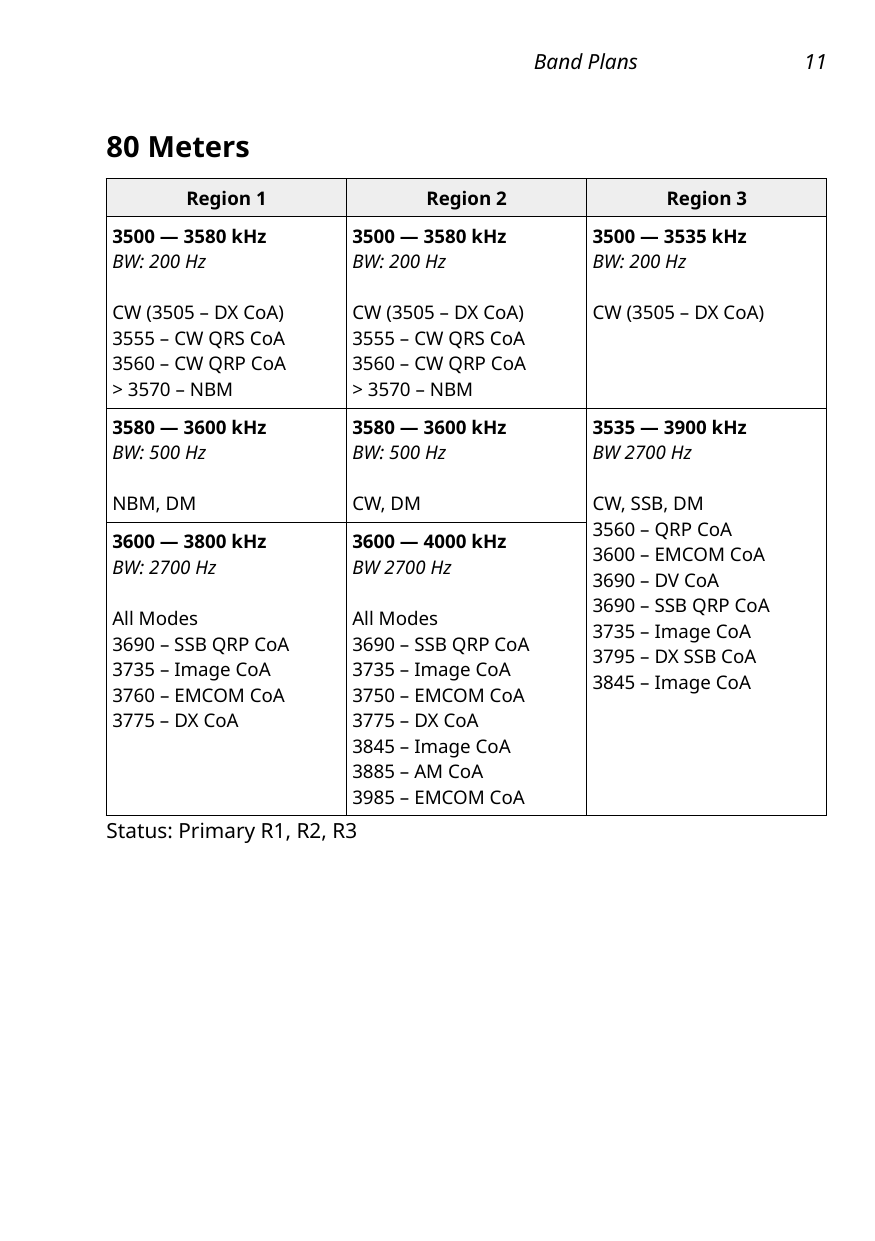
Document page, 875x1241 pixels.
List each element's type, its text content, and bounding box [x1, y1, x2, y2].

table_cell 3600 — 4000 kHz BW 2700 Hz All Modes 3690 – SSB QRP CoA 3735 – Image CoA 3750 – EMCOM CoA 3775 – DX CoA 3845 – Image CoA 3885 – AM CoA 3985 – EMCOM CoA [347, 523, 586, 815]
subtitle 80 Meters [106, 126, 827, 166]
table_cell 3535 — 3900 kHz BW 2700 Hz CW, SSB, DM 3560 – QRP CoA 3600 – EMCOM CoA 3690 – DV CoA 3690 – SSB QRP CoA 3735 – Image CoA 3795 – DX SSB CoA 3845 – Image CoA [587, 409, 826, 815]
table_cell 3580 — 3600 kHz BW: 500 Hz NBM, DM [107, 409, 346, 522]
text Status: Primary R1, R2, R3 [106, 816, 827, 845]
table_cell 3500 — 3580 kHz BW: 200 Hz CW (3505 – DX CoA) 3555 – CW QRS CoA 3560 – CW QRP CoA > 3570 – NBM [107, 217, 346, 407]
table_header Region 3 [587, 179, 826, 216]
table_cell 3580 — 3600 kHz BW: 500 Hz CW, DM [347, 409, 586, 522]
table_header Region 2 [347, 179, 586, 216]
table_cell 3500 — 3580 kHz BW: 200 Hz CW (3505 – DX CoA) 3555 – CW QRS CoA 3560 – CW QRP CoA > 3570 – NBM [347, 217, 586, 407]
table_header Region 1 [107, 179, 346, 216]
table_cell 3600 — 3800 kHz BW: 2700 Hz All Modes 3690 – SSB QRP CoA 3735 – Image CoA 3760 – EMCOM CoA 3775 – DX CoA [107, 523, 346, 815]
table_cell 3500 — 3535 kHz BW: 200 Hz CW (3505 – DX CoA) [587, 217, 826, 407]
